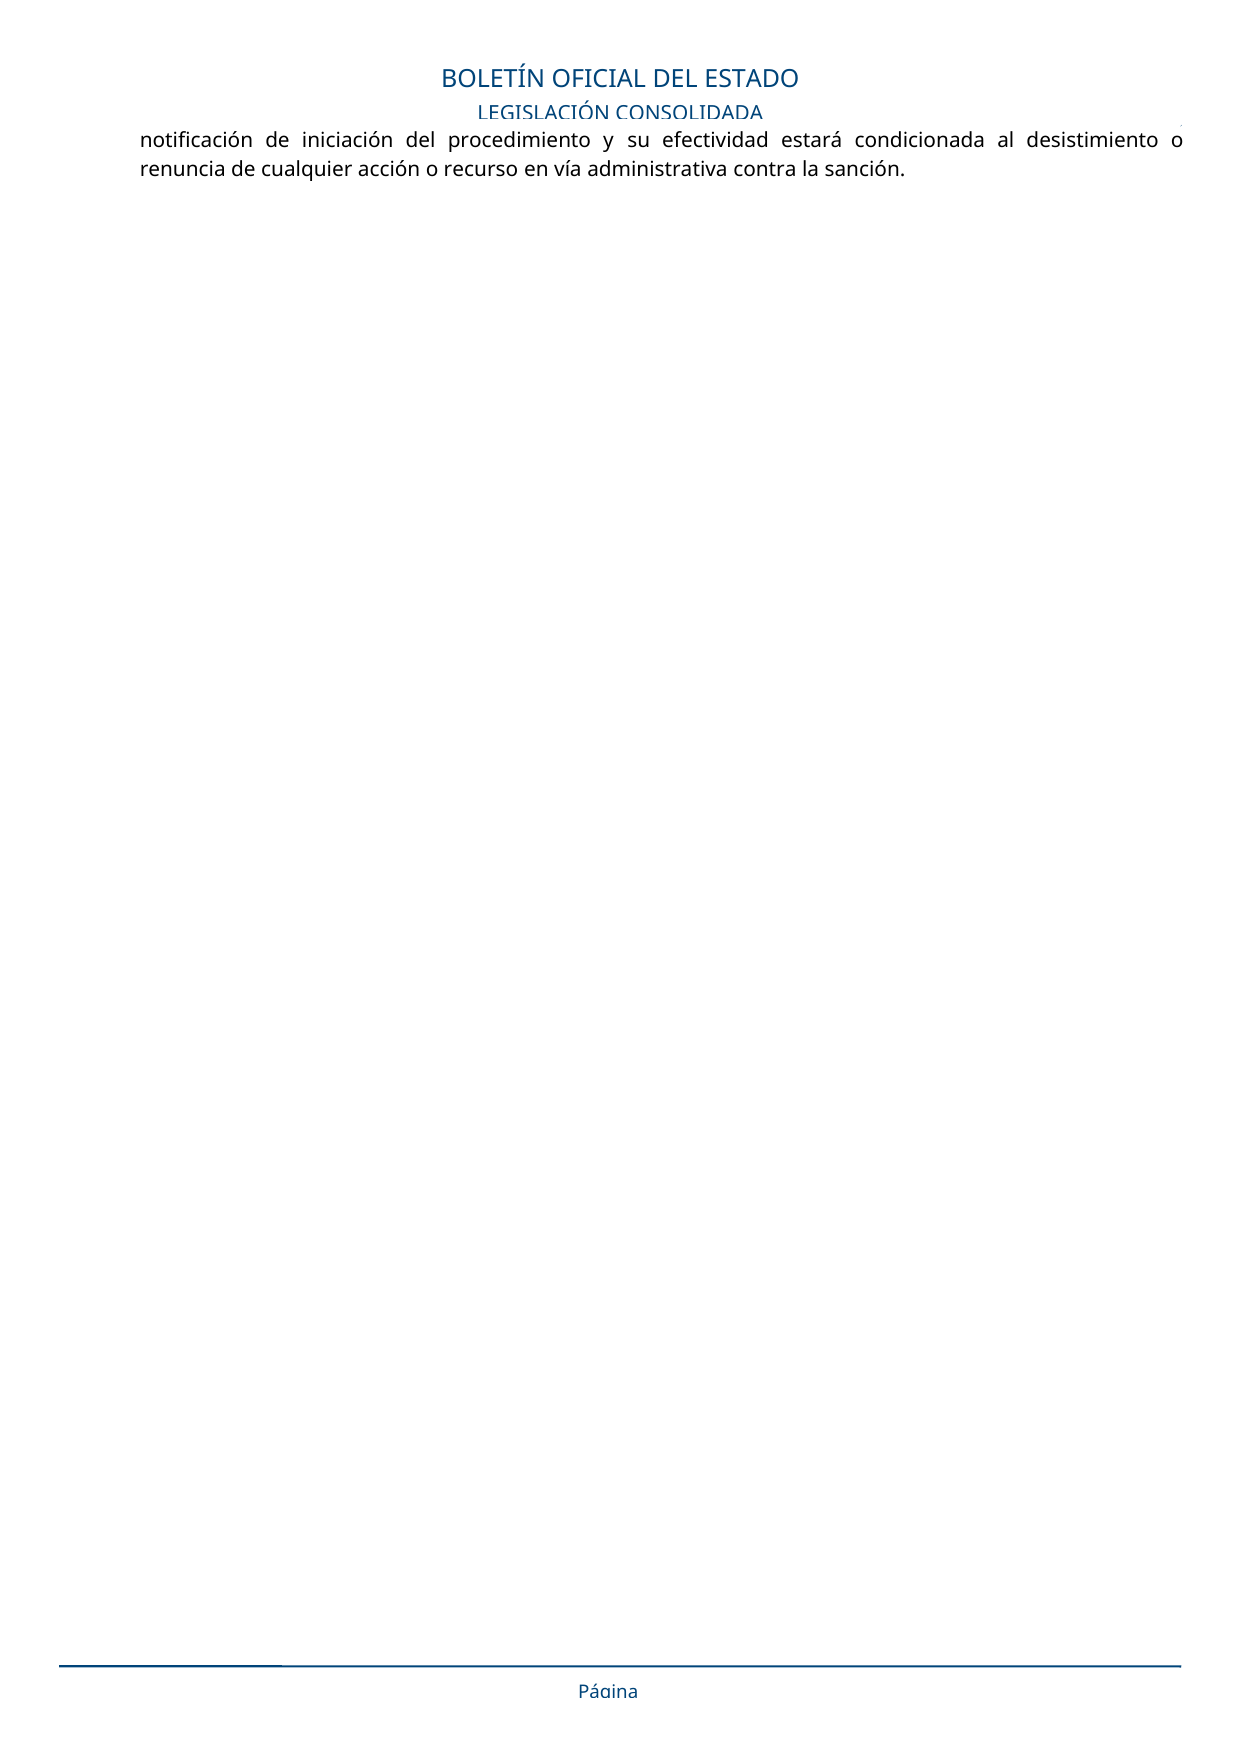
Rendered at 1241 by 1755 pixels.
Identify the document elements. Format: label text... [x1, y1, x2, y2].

list notificación de iniciación del procedimiento y su efectividad estará condicionada al desistimiento o renuncia de cualquier acción o recurso en vía administrativa contra la sanción. [139, 125, 1184, 182]
